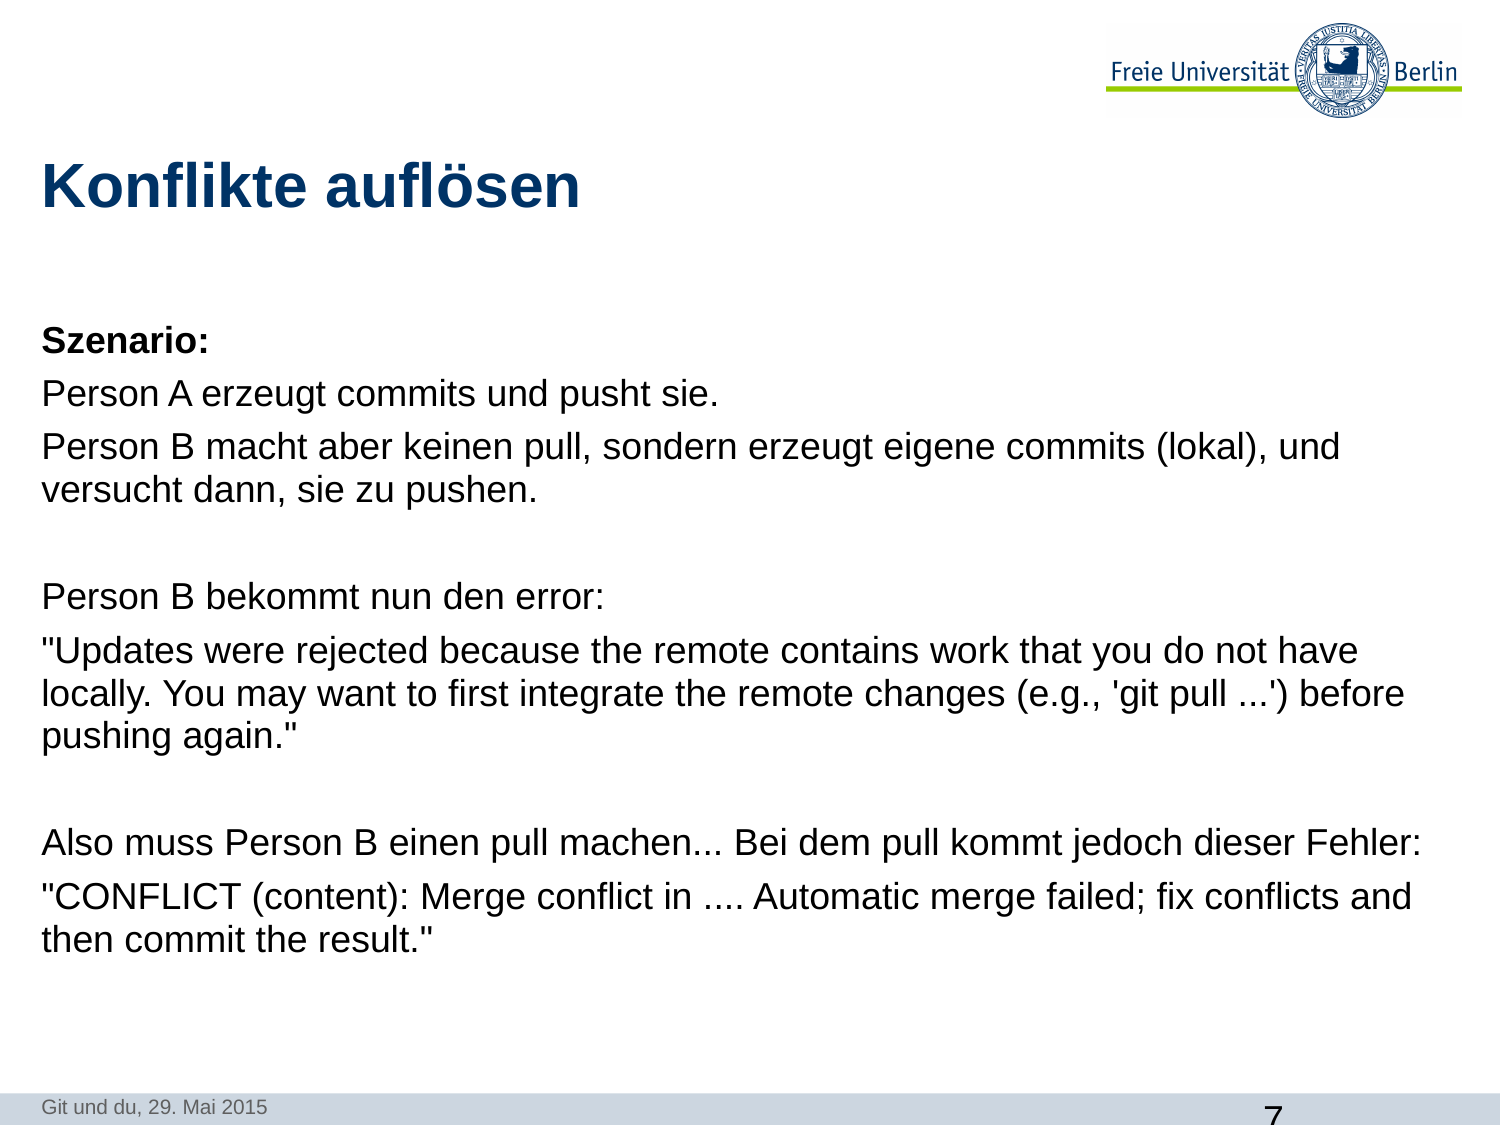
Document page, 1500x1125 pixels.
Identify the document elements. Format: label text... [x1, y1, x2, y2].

picture [1106, 23, 1462, 118]
list Szenario: Person A erzeugt commits und pusht sie. Person B macht aber keinen pull, sondern erzeugt eigene commits (lokal), und versucht dann, sie zu pushen. Person B bekommt nun den error: "Updates were rejected because the remote contains work that you do not have locally. You may want to first integrate the remote changes (e.g., 'git pull ...') before pushing again." Also muss Person B einen pull machen... Bei dem pull kommt jedoch dieser Fehler: "CONFLICT (content): Merge conflict in .... Automatic merge failed; fix conflicts and then commit the result." [41, 265, 1460, 1064]
title Konflikte auflösen [41, 150, 1460, 221]
